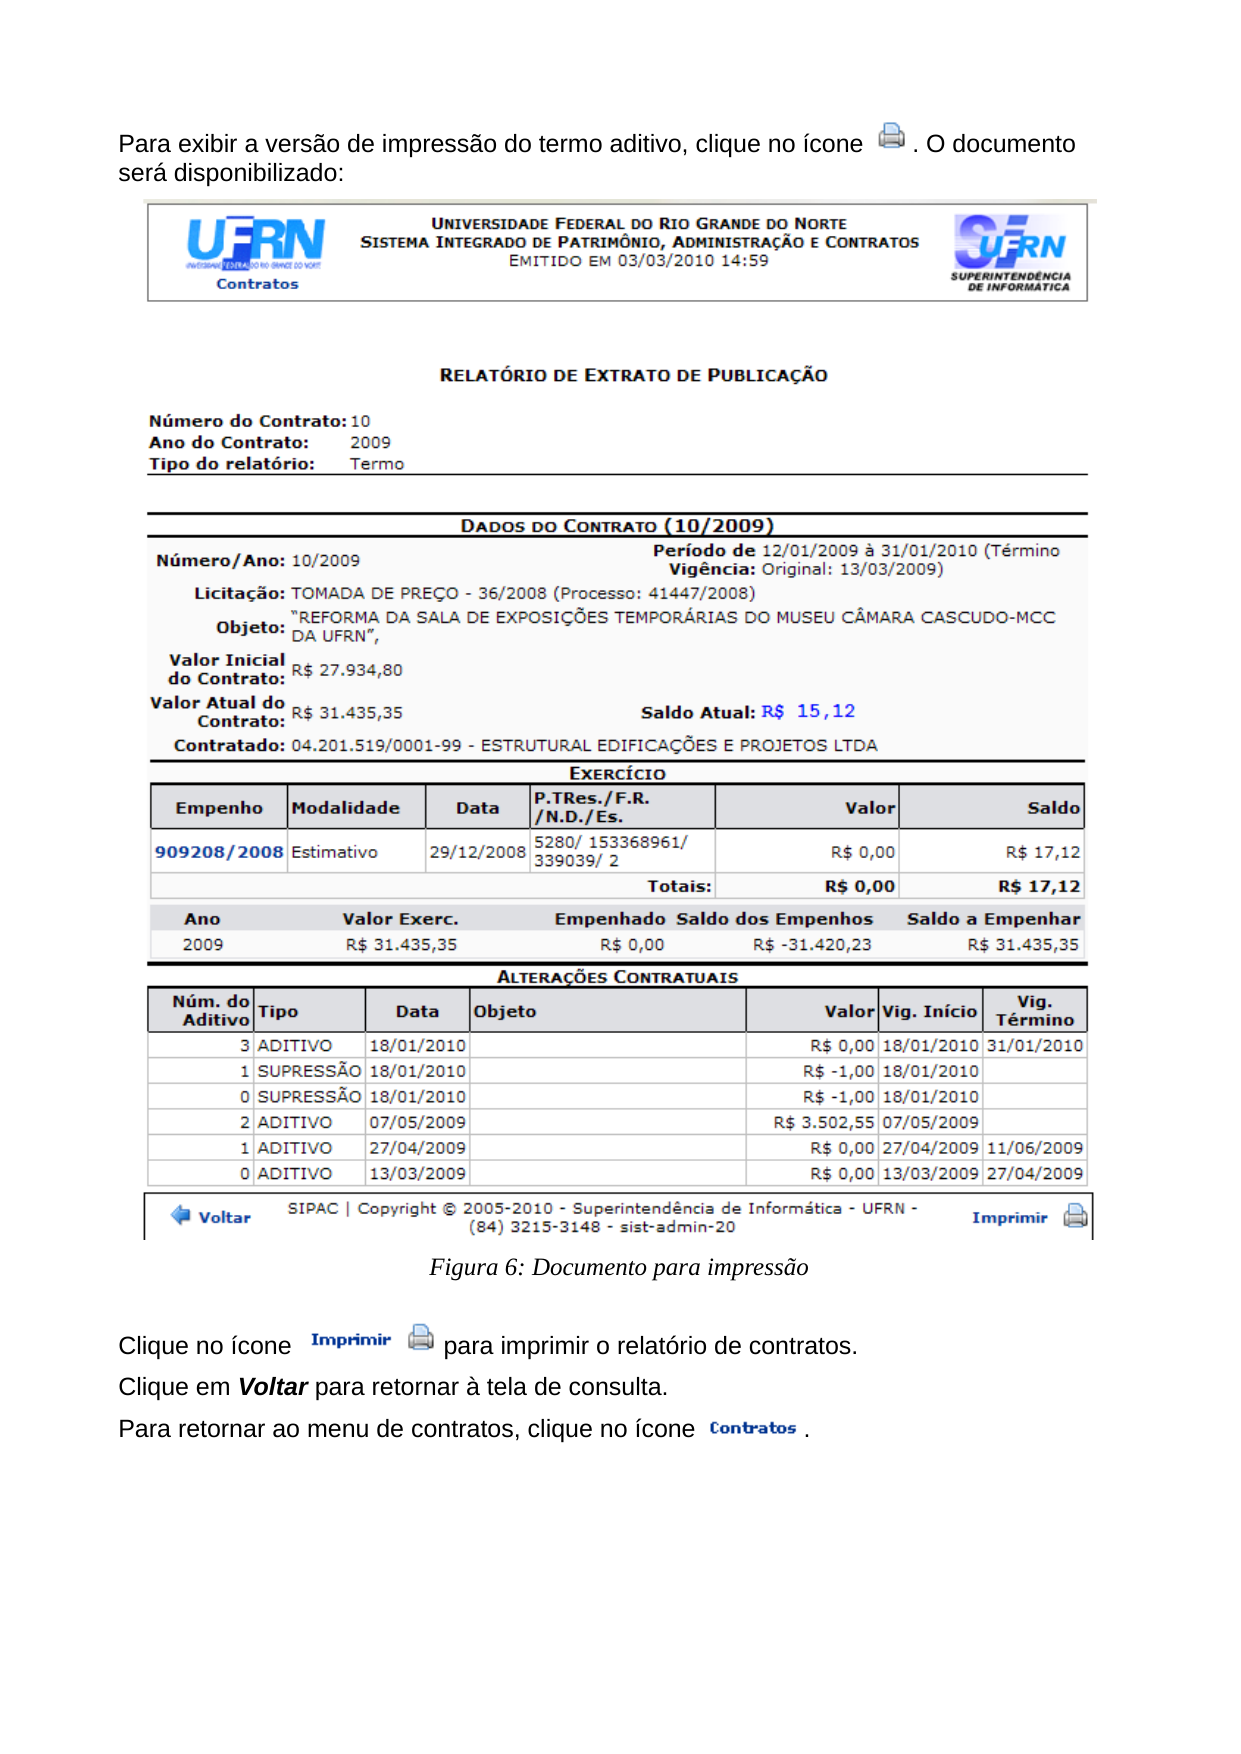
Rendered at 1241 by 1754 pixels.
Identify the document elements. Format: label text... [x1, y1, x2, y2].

text Clique no ícone para imprimir o relatório de contratos. [118, 1322, 1122, 1360]
text Para retornar ao menu de contratos, clique no ícone . [118, 1414, 1122, 1442]
picture [298, 1321, 437, 1355]
picture [703, 1420, 804, 1437]
picture [135, 199, 1109, 1252]
text Clique em Voltar para retornar à tela de consulta. [118, 1372, 1122, 1401]
text Figura 6: Documento para impressão [118, 1252, 1122, 1281]
text Para exibir a versão de impressão do termo aditivo, clique no ícone . O documento será disponibilizado: [118, 118, 1122, 187]
picture [871, 118, 913, 153]
